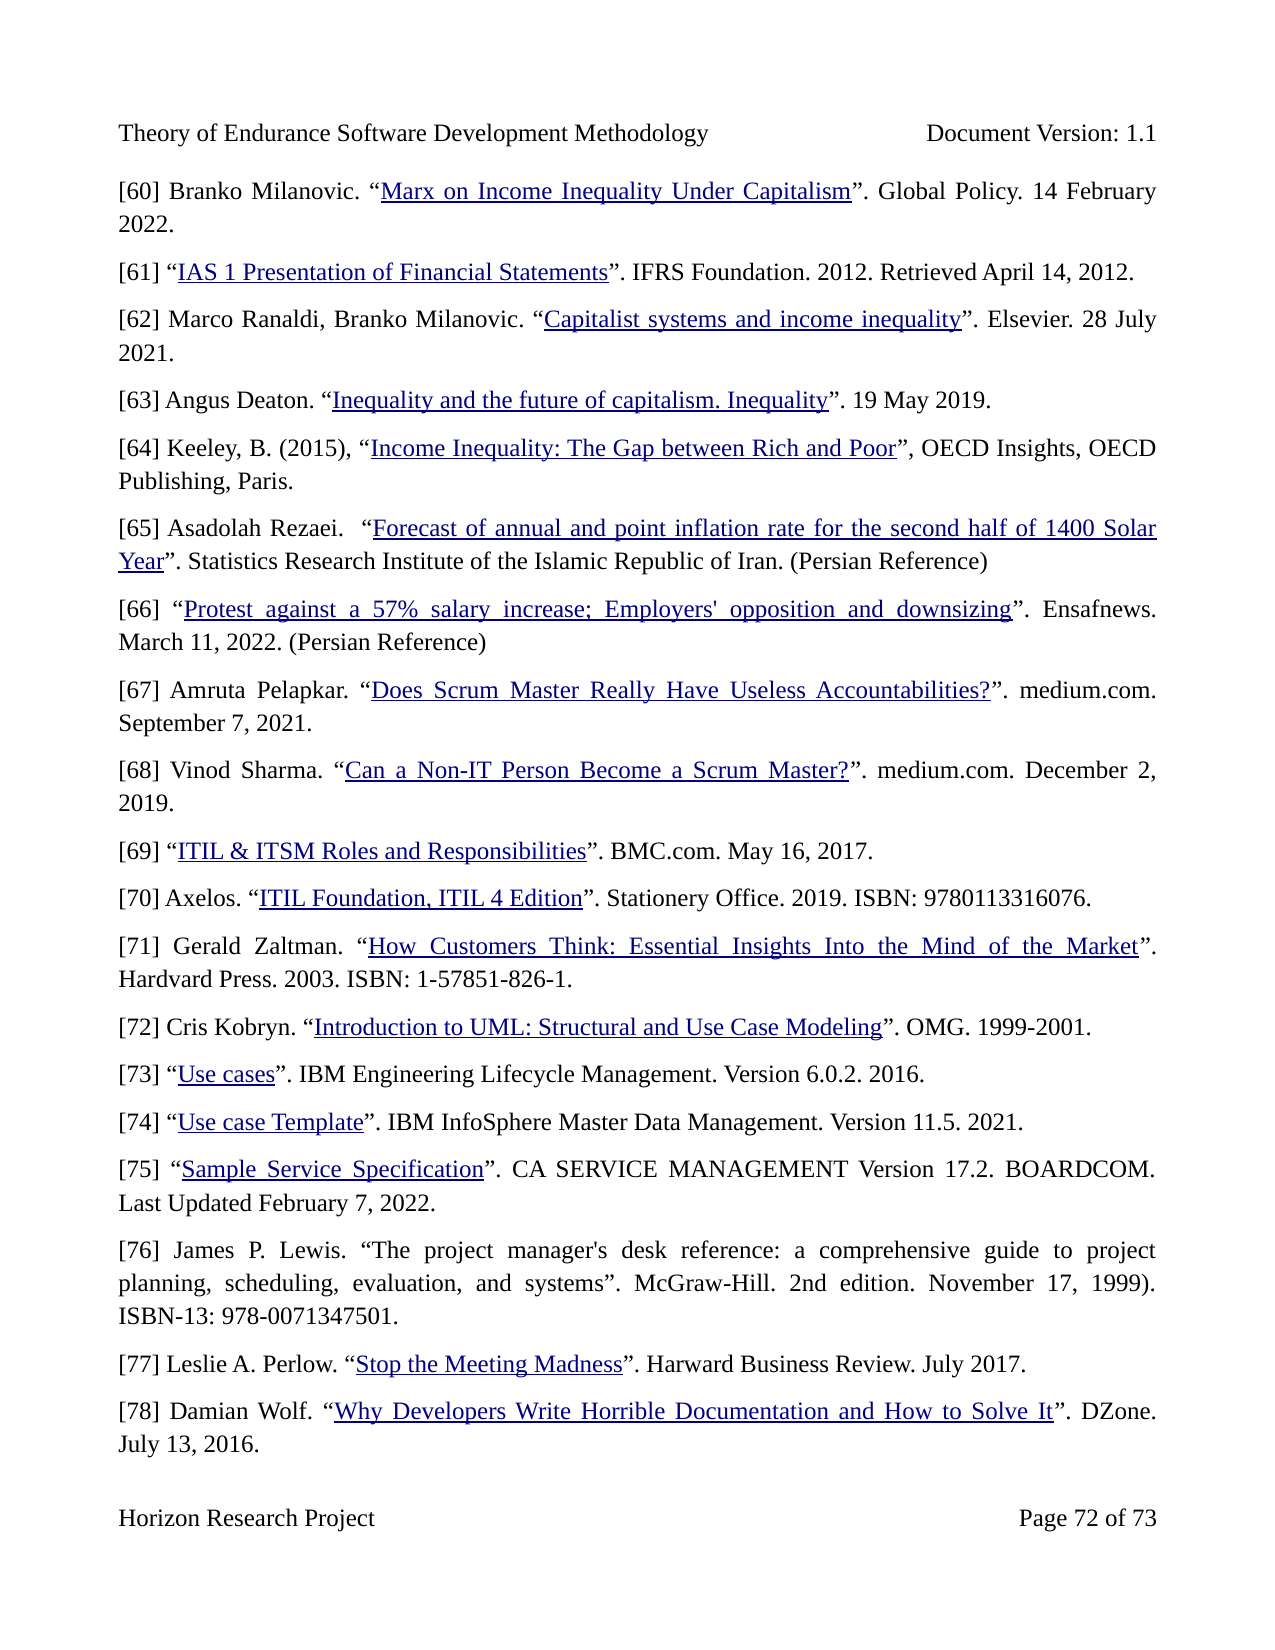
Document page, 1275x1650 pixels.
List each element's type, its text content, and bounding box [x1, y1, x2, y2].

text [73] “Use cases”. IBM Engineering Lifecycle Management. Version 6.0.2. 2016. [118, 1059, 1157, 1088]
text [77] Leslie A. Perlow. “Stop the Meeting Madness”. Harward Business Review. July 2017. [118, 1349, 1157, 1378]
text [68] Vinod Sharma. “Can a Non-IT Person Become a Scrum Master?”. medium.com. December 2, 2019. [118, 755, 1157, 817]
text [69] “ITIL & ITSM Roles and Responsibilities”. BMC.com. May 16, 2017. [118, 836, 1157, 865]
text [63] Angus Deaton. “Inequality and the future of capitalism. Inequality”. 19 May 2019. [118, 385, 1157, 414]
text [64] Keeley, B. (2015), “Income Inequality: The Gap between Rich and Poor”, OECD Insights, OECD Publishing, Paris. [118, 433, 1157, 494]
text [67] Amruta Pelapkar. “Does Scrum Master Really Have Useless Accountabilities?”. medium.com. September 7, 2021. [118, 675, 1157, 736]
text [76] James P. Lewis. “The project manager's desk reference: a comprehensive guide to project planning, scheduling, evaluation, and systems”. McGraw-Hill. 2nd edition. November 17, 1999). ISBN-13: 978-0071347501. [118, 1235, 1157, 1330]
text [61] “IAS 1 Presentation of Financial Statements”. IFRS Foundation. 2012. Retrieved April 14, 2012. [118, 257, 1157, 286]
text [71] Gerald Zaltman. “How Customers Think: Essential Insights Into the Mind of the Market”. Hardvard Press. 2003. ISBN: 1-57851-826-1. [118, 931, 1157, 993]
text [60] Branko Milanovic. “Marx on Income Inequality Under Capitalism”. Global Policy. 14 February 2022. [118, 176, 1157, 238]
text [66] “Protest against a 57% salary increase; Employers' opposition and downsizing”. Ensafnews. March 11, 2022. (Persian Reference) [118, 594, 1157, 656]
text [78] Damian Wolf. “Why Developers Write Horrible Documentation and How to Solve It”. DZone. July 13, 2016. [118, 1396, 1157, 1458]
text [75] “Sample Service Specification”. CA SERVICE MANAGEMENT Version 17.2. BOARDCOM. Last Updated February 7, 2022. [118, 1154, 1157, 1216]
text [65] Asadolah Rezaei. “Forecast of annual and point inflation rate for the second half of 1400 Solar Year”. Statistics Research Institute of the Islamic Republic of Iran. (Persian Reference) [118, 513, 1157, 575]
text [70] Axelos. “ITIL Foundation, ITIL 4 Edition”. Stationery Office. 2019. ISBN: 9780113316076. [118, 883, 1157, 912]
text [74] “Use case Template”. IBM InfoSphere Master Data Management. Version 11.5. 2021. [118, 1107, 1157, 1136]
text [72] Cris Kobryn. “Introduction to UML: Structural and Use Case Modeling”. OMG. 1999-2001. [118, 1012, 1157, 1041]
text [62] Marco Ranaldi, Branko Milanovic. “Capitalist systems and income inequality”. Elsevier. 28 July 2021. [118, 304, 1157, 366]
